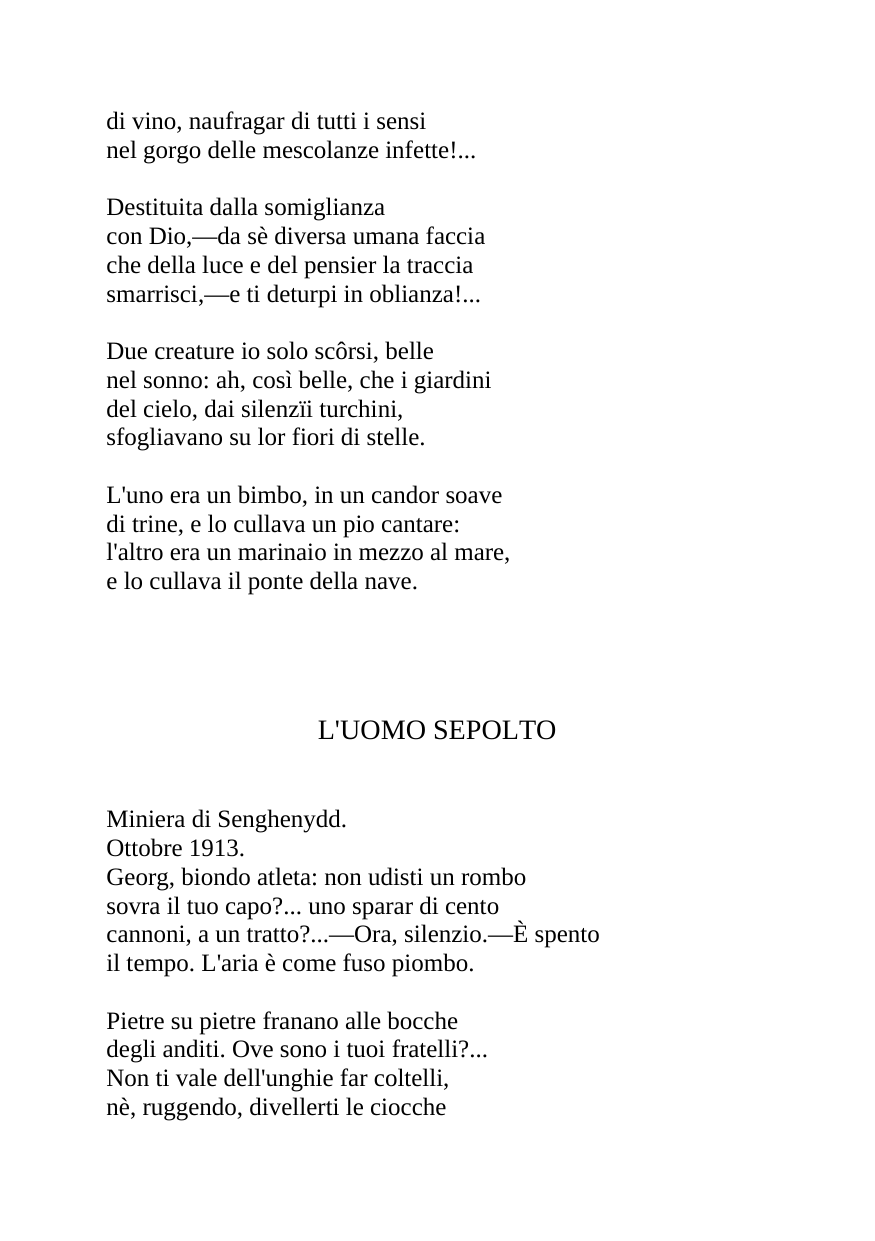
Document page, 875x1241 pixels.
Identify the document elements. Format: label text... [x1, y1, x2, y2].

text Destituita dalla somiglianza [106, 192, 768, 221]
subtitle L'UOMO SEPOLTO [106, 713, 768, 746]
text degli anditi. Ove sono i tuoi fratelli?... [106, 1034, 768, 1063]
text Pietre su pietre franano alle bocche [106, 1006, 768, 1034]
text Georg, biondo atleta: non udisti un rombo [106, 862, 768, 891]
text Miniera di Senghenydd. [106, 804, 768, 833]
text il tempo. L'aria è come fuso piombo. [106, 948, 768, 977]
text nel gorgo delle mescolanze infette!... [106, 135, 768, 164]
text sfogliavano su lor fiori di stelle. [106, 422, 768, 451]
text L'uno era un bimbo, in un candor soave [106, 480, 768, 509]
text Due creature io solo scôrsi, belle [106, 336, 768, 365]
text smarrisci,—e ti deturpi in oblianza!... [106, 279, 768, 307]
text con Dio,—da sè diversa umana faccia [106, 221, 768, 250]
text del cielo, dai silenzïi turchini, [106, 394, 768, 422]
text Non ti vale dell'unghie far coltelli, [106, 1063, 768, 1092]
text l'altro era un marinaio in mezzo al mare, [106, 537, 768, 566]
text sovra il tuo capo?... uno sparar di cento [106, 891, 768, 919]
text di vino, naufragar di tutti i sensi [106, 106, 768, 135]
text nè, ruggendo, divellerti le ciocche [106, 1092, 768, 1121]
text cannoni, a un tratto?...—Ora, silenzio.—È spento [106, 919, 768, 948]
text Ottobre 1913. [106, 833, 768, 862]
text di trine, e lo cullava un pio cantare: [106, 509, 768, 537]
text nel sonno: ah, così belle, che i giardini [106, 365, 768, 394]
text che della luce e del pensier la traccia [106, 250, 768, 279]
text e lo cullava il ponte della nave. [106, 566, 768, 595]
